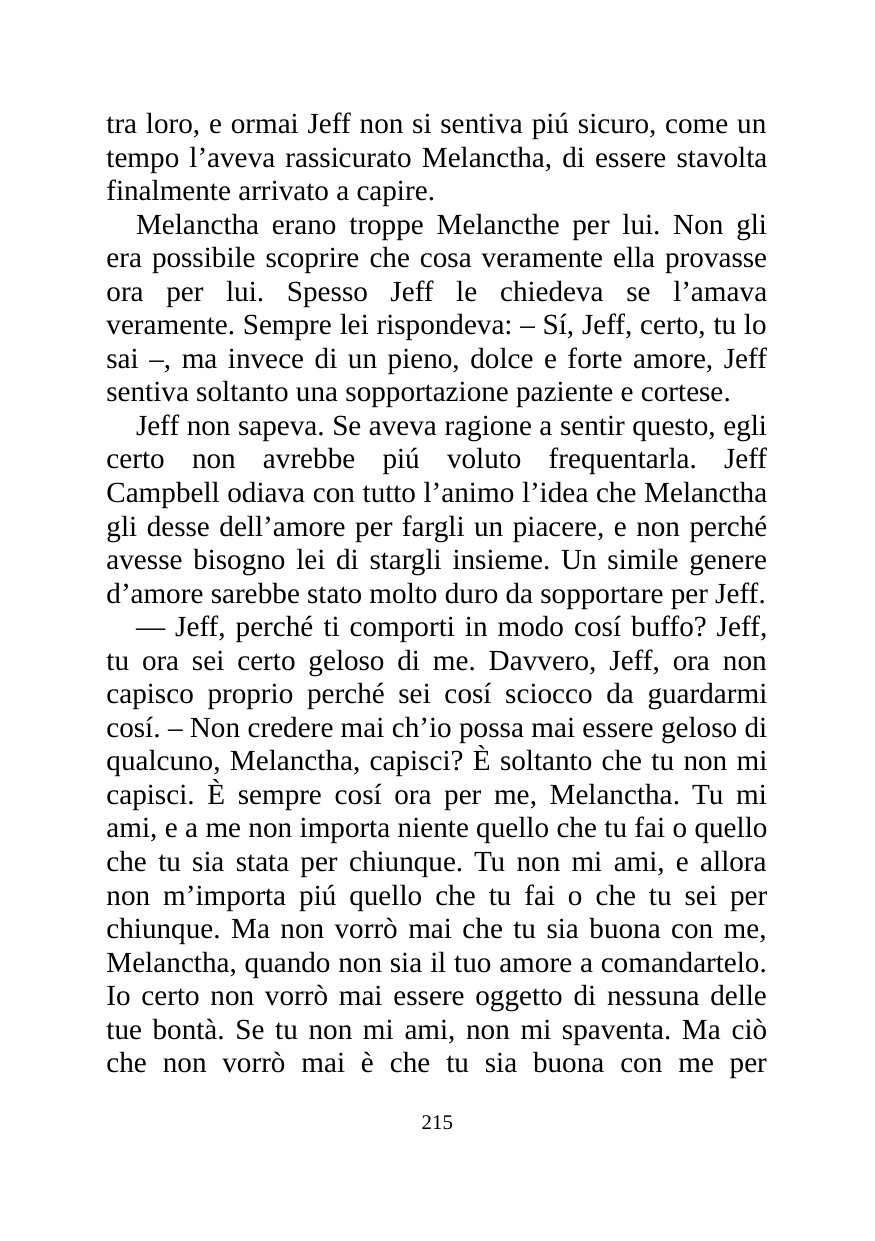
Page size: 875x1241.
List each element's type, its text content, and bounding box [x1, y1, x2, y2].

text Jeff non sapeva. Se aveva ragione a sentir questo, egli certo non avrebbe piú voluto frequentarla. Jeff Campbell odiava con tutto l’animo l’idea che Melanctha gli desse dell’amore per fargli un piacere, e non perché avesse bisogno lei di stargli insieme. Un simile genere d’amore sarebbe stato molto duro da sopportare per Jeff. [106, 408, 768, 609]
text Melanctha erano troppe Melancthe per lui. Non gli era possibile scoprire che cosa veramente ella provasse ora per lui. Spesso Jeff le chiedeva se l’amava veramente. Sempre lei rispondeva: – Sí, Jeff, certo, tu lo sai –, ma invece di un pieno, dolce e forte amore, Jeff sentiva soltanto una sopportazione paziente e cortese. [106, 207, 768, 408]
text — Jeff, perché ti comporti in modo cosí buffo? Jeff, tu ora sei certo geloso di me. Davvero, Jeff, ora non capisco proprio perché sei cosí sciocco da guardarmi cosí. – Non credere mai ch’io possa mai essere geloso di qualcuno, Melanctha, capisci? È soltanto che tu non mi capisci. È sempre cosí ora per me, Melanctha. Tu mi ami, e a me non importa niente quello che tu fai o quello che tu sia stata per chiunque. Tu non mi ami, e allora non m’importa piú quello che tu fai o che tu sei per chiunque. Ma non vorrò mai che tu sia buona con me, Melanctha, quando non sia il tuo amore a comandartelo. Io certo non vorrò mai essere oggetto di nessuna delle tue bontà. Se tu non mi ami, non mi spaventa. Ma ciò che non vorrò mai è che tu sia buona con me per [106, 609, 768, 1079]
text tra loro, e ormai Jeff non si sentiva piú sicuro, come un tempo l’aveva rassicurato Melanctha, di essere stavolta finalmente arrivato a capire. [106, 106, 768, 207]
